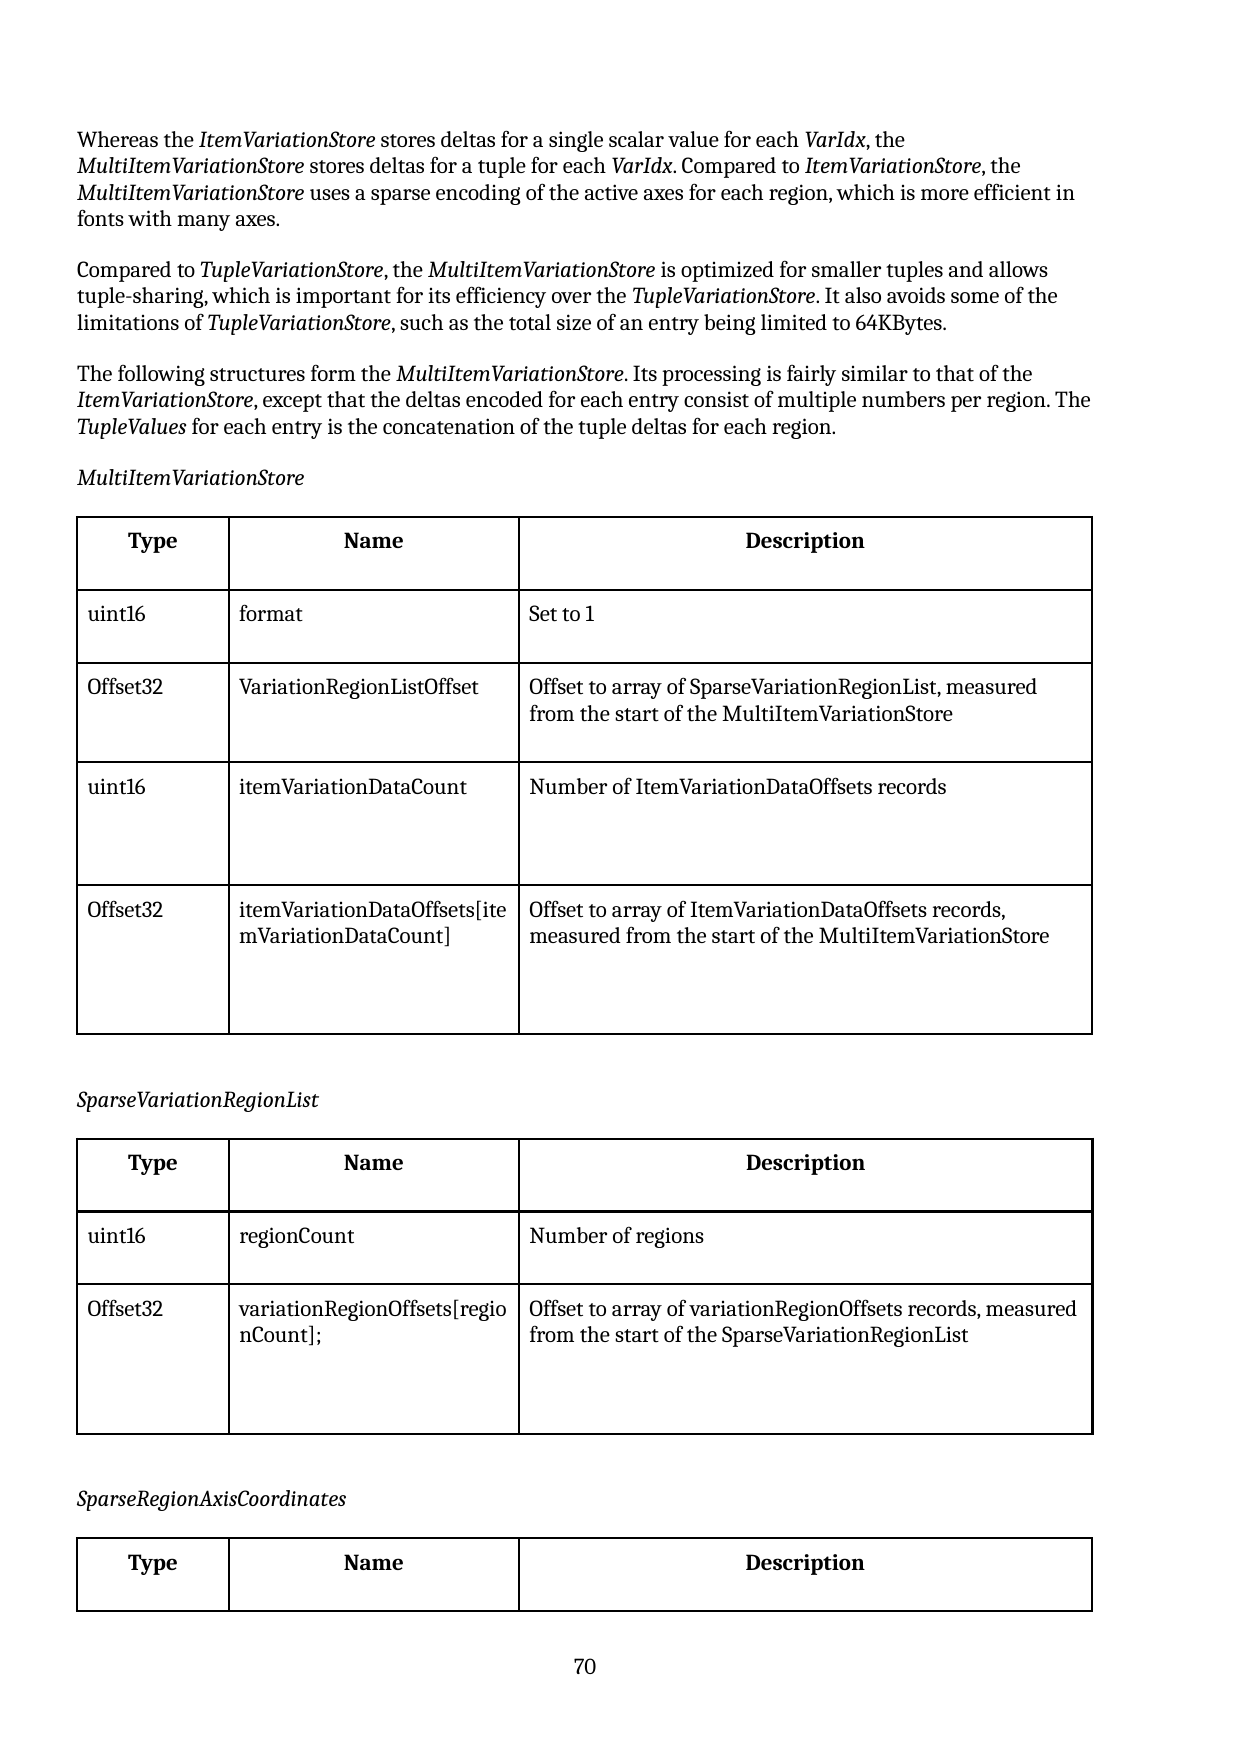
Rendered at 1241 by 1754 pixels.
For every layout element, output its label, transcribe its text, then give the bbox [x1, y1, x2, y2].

table_cell Offset32 [78, 1285, 228, 1433]
text The following structures form the MultiItemVariationStore. Its processing is fairly similar to that of the ItemVariationStore, except that the deltas encoded for each entry consist of multiple numbers per region. The TupleValues for each entry is the concatenation of the tuple deltas for each region. [77, 361, 1093, 440]
text Whereas the ItemVariationStore stores deltas for a single scalar value for each VarIdx, the MultiItemVariationStore stores deltas for a tuple for each VarIdx. Compared to ItemVariationStore, the MultiItemVariationStore uses a sparse encoding of the active axes for each region, which is more efficient in fonts with many axes. [77, 127, 1093, 232]
table_cell VariationRegionListOffset [230, 664, 518, 761]
table_header Name [230, 1140, 518, 1210]
table_cell uint16 [78, 591, 228, 662]
table_cell Set to 1 [520, 591, 1091, 662]
table_cell Number of ItemVariationDataOffsets records [520, 763, 1091, 884]
table_header Name [230, 1539, 518, 1610]
table_cell Offset32 [78, 886, 228, 1033]
table_header Type [78, 518, 228, 589]
text SparseRegionAxisCoordinates [77, 1486, 1093, 1512]
table_header Description [520, 1140, 1091, 1210]
table_cell regionCount [230, 1213, 518, 1283]
table_cell itemVariationDataCount [230, 763, 518, 884]
table_cell variationRegionOffsets[regionCount]; [230, 1285, 518, 1433]
table_cell Offset to array of variationRegionOffsets records, measured from the start of the SparseVariationRegionList [520, 1285, 1091, 1433]
table_header Type [78, 1140, 228, 1210]
table_cell uint16 [78, 763, 228, 884]
table_cell itemVariationDataOffsets[itemVariationDataCount] [230, 886, 518, 1033]
table_cell Offset32 [78, 664, 228, 761]
table_header Name [230, 518, 518, 589]
table_header Description [520, 518, 1091, 589]
text Compared to TupleVariationStore, the MultiItemVariationStore is optimized for smaller tuples and allows tuple-sharing, which is important for its efficiency over the TupleVariationStore. It also avoids some of the limitations of TupleVariationStore, such as the total size of an entry being limited to 64KBytes. [77, 257, 1093, 336]
table_cell uint16 [78, 1213, 228, 1283]
table_cell Offset to array of ItemVariationDataOffsets records, measured from the start of the MultiItemVariationStore [520, 886, 1091, 1033]
table_cell format [230, 591, 518, 662]
table_header Type [78, 1539, 228, 1610]
text SparseVariationRegionList [77, 1086, 1093, 1113]
text MultiItemVariationStore [77, 465, 1093, 491]
table_cell Offset to array of SparseVariationRegionList, measured from the start of the MultiItemVariationStore [520, 664, 1091, 761]
table_cell Number of regions [520, 1213, 1091, 1283]
table_header Description [520, 1539, 1091, 1610]
